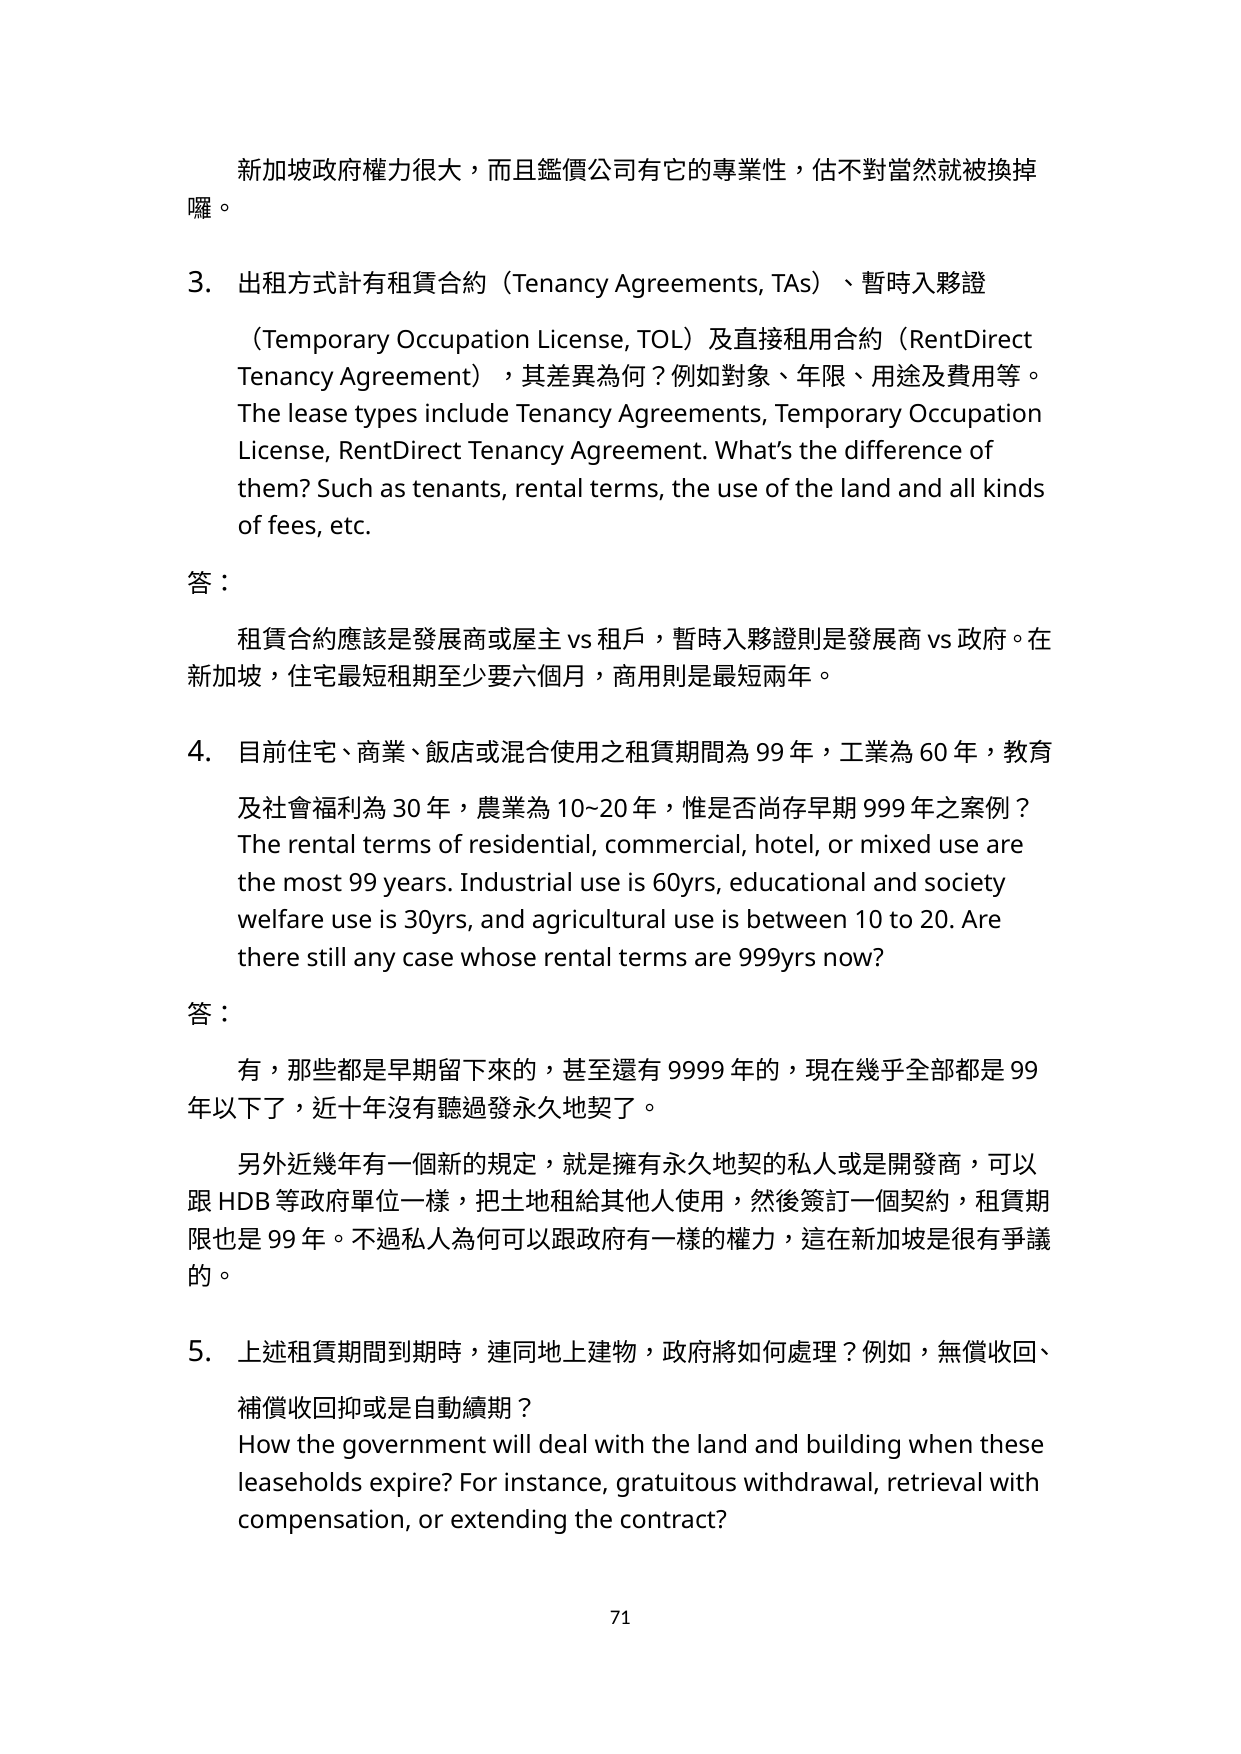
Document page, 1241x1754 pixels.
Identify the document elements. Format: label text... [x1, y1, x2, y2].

text 租賃合約應該是發展商或屋主vs租戶，暫時入夥證則是發展商vs政府。在新加坡，住宅最短租期至少要六個月，商用則是最短兩年。 [187, 619, 1053, 694]
text 另外近幾年有一個新的規定，就是擁有永久地契的私人或是開發商，可以跟HDB等政府單位一樣，把土地租給其他人使用，然後簽訂一個契約，租賃期限也是99年。不過私人為何可以跟政府有一樣的權力，這在新加坡是很有爭議的。 [187, 1144, 1053, 1294]
list 目前住宅、商業、飯店或混合使用之租賃期間為99年，工業為60年，教育及社會福利為30年，農業為10~20年，惟是否尚存早期999年之案例？ The rental terms of residential, commercial, hotel, or mixed use are the most 99 years. Industrial use is 60yrs, educational and society welfare use is 30yrs, and agricultural use is between 10 to 20. Are there still any case whose rental terms are 999yrs now? [187, 712, 1053, 975]
text 有，那些都是早期留下來的，甚至還有9999年的，現在幾乎全部都是99年以下了，近十年沒有聽過發永久地契了。 [187, 1050, 1053, 1125]
text 答： [187, 994, 1053, 1031]
text 答： [187, 562, 1053, 600]
list 出租方式計有租賃合約（Tenancy Agreements, TAs）、暫時入夥證（Temporary Occupation License, TOL）及直接租用合約（RentDirect Tenancy Agreement），其差異為何？例如對象、年限、用途及費用等。 The lease types include Tenancy Agreements, Temporary Occupation License, RentDirect Tenancy Agreement. What’s the difference of them? Such as tenants, rental terms, the use of the land and all kinds of fees, etc. [187, 244, 1053, 544]
text 新加坡政府權力很大，而且鑑價公司有它的專業性，估不對當然就被換掉囉。 [187, 150, 1053, 225]
list 上述租賃期間到期時，連同地上建物，政府將如何處理？例如，無償收回、補償收回抑或是自動續期？ How the government will deal with the land and building when these leaseholds expire? For instance, gratuitous withdrawal, retrieval with compensation, or extending the contract? [187, 1312, 1053, 1537]
